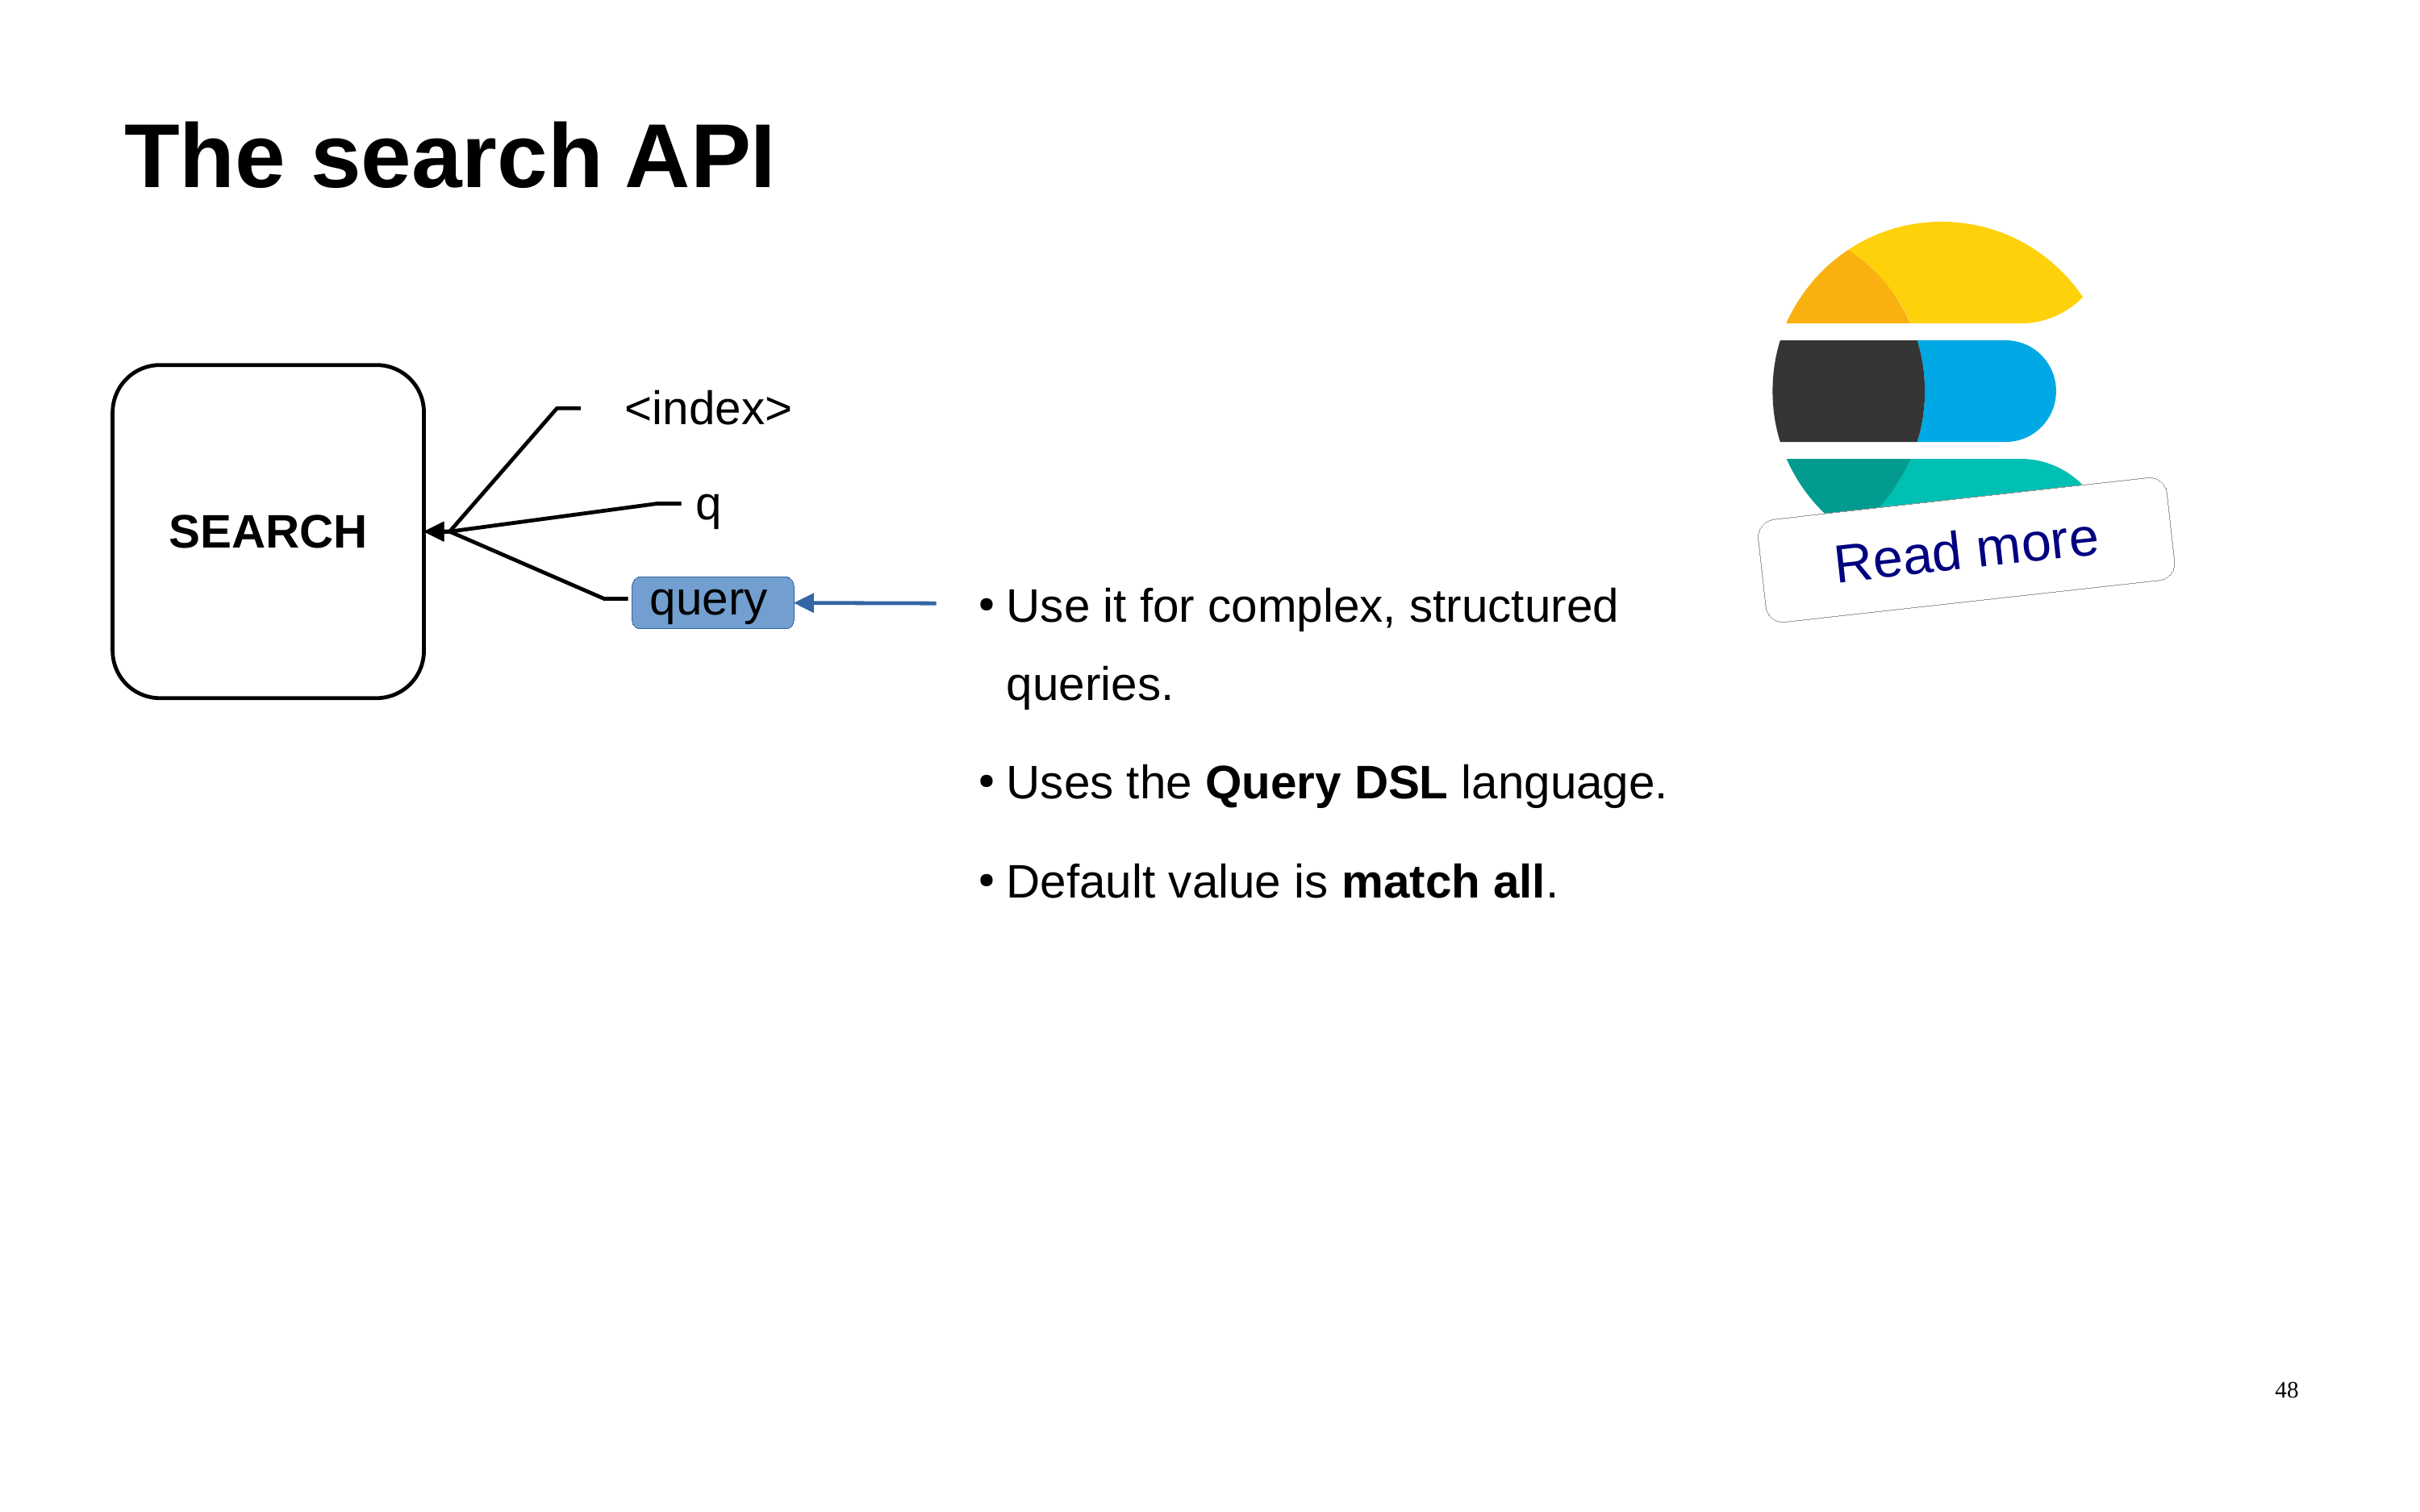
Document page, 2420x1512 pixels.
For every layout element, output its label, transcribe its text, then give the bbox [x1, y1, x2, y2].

text_box The search API [112, 61, 1287, 251]
text_box SEARCH [112, 364, 424, 698]
text_box [791, 578, 795, 627]
text_box [580, 376, 838, 441]
text_box query [628, 566, 791, 631]
text_box Use it for complex, structured queries. Uses the Query DSL language. Default value is match all. [966, 547, 1734, 914]
picture [1729, 200, 2129, 586]
text_box Read more [1758, 477, 2175, 623]
text_box q [681, 471, 737, 536]
